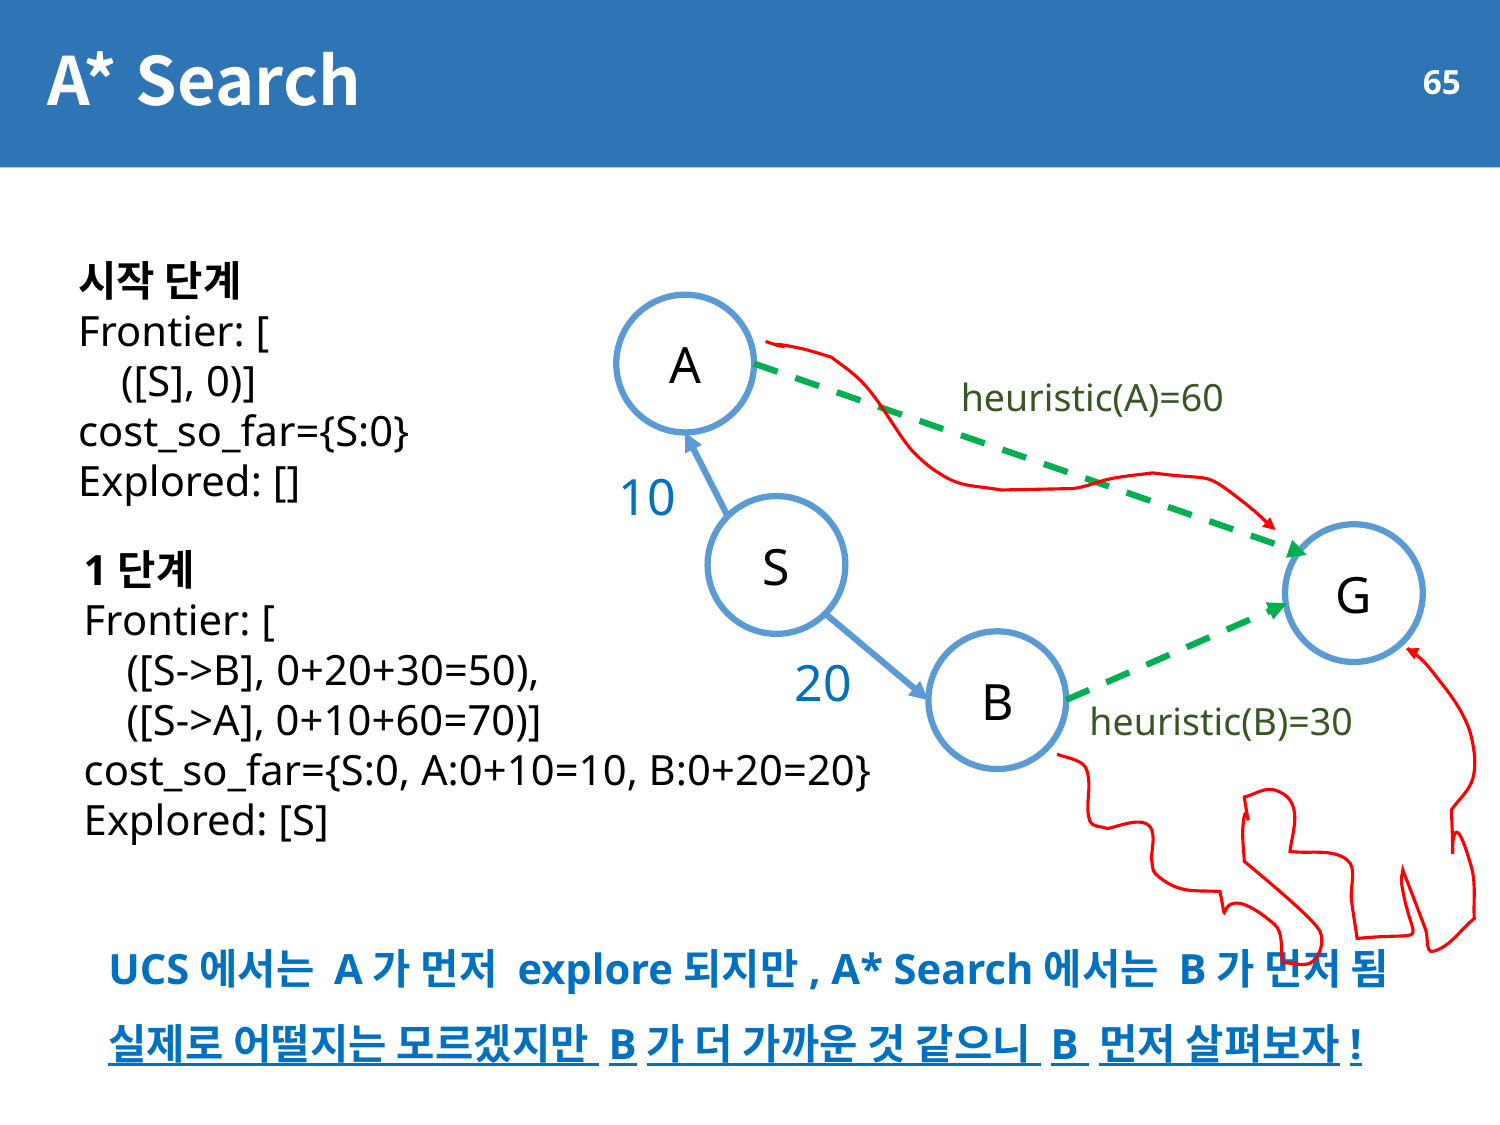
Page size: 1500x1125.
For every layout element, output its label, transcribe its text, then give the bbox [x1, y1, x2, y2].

text_box 시작 단계 Frontier: [ ([S], 0)] cost_so_far={S:0} Explored: [] [63, 247, 425, 513]
text_box UCS에서는 A가 먼저 explore되지만, A* Search에서는 B가 먼저 됨 실제로 어떨지는 모르겠지만 B가 더 가까운 것 같으니 B 먼저 살펴보자! [93, 910, 1405, 1076]
text_box heuristic(B)=30 [1074, 690, 1369, 751]
text_box S [713, 496, 839, 536]
title A* Search [32, 20, 1476, 148]
text_box 10 [603, 457, 691, 533]
text_box 1단계 Frontier: [ ([S->B], 0+20+30=50), ([S->A], 0+10+60=70)] cost_so_far={S:0, A:0+10=10, B:0+20=20} Explored: [S] [68, 536, 887, 852]
text_box UCS에서는 A가 먼저 explore되지만, A* Search에서는 B가 먼저 됨 실제로 어떨지는 모르겠지만 B가 더 가까운 것 같으니 B 먼저 살펴보자! [1260, 910, 1320, 962]
text_box heuristic(A)=60 [946, 366, 1240, 427]
text_box B [928, 631, 1067, 770]
text_box G [1285, 524, 1423, 663]
slide_number [1273, 53, 1476, 114]
text_box A [616, 294, 754, 433]
